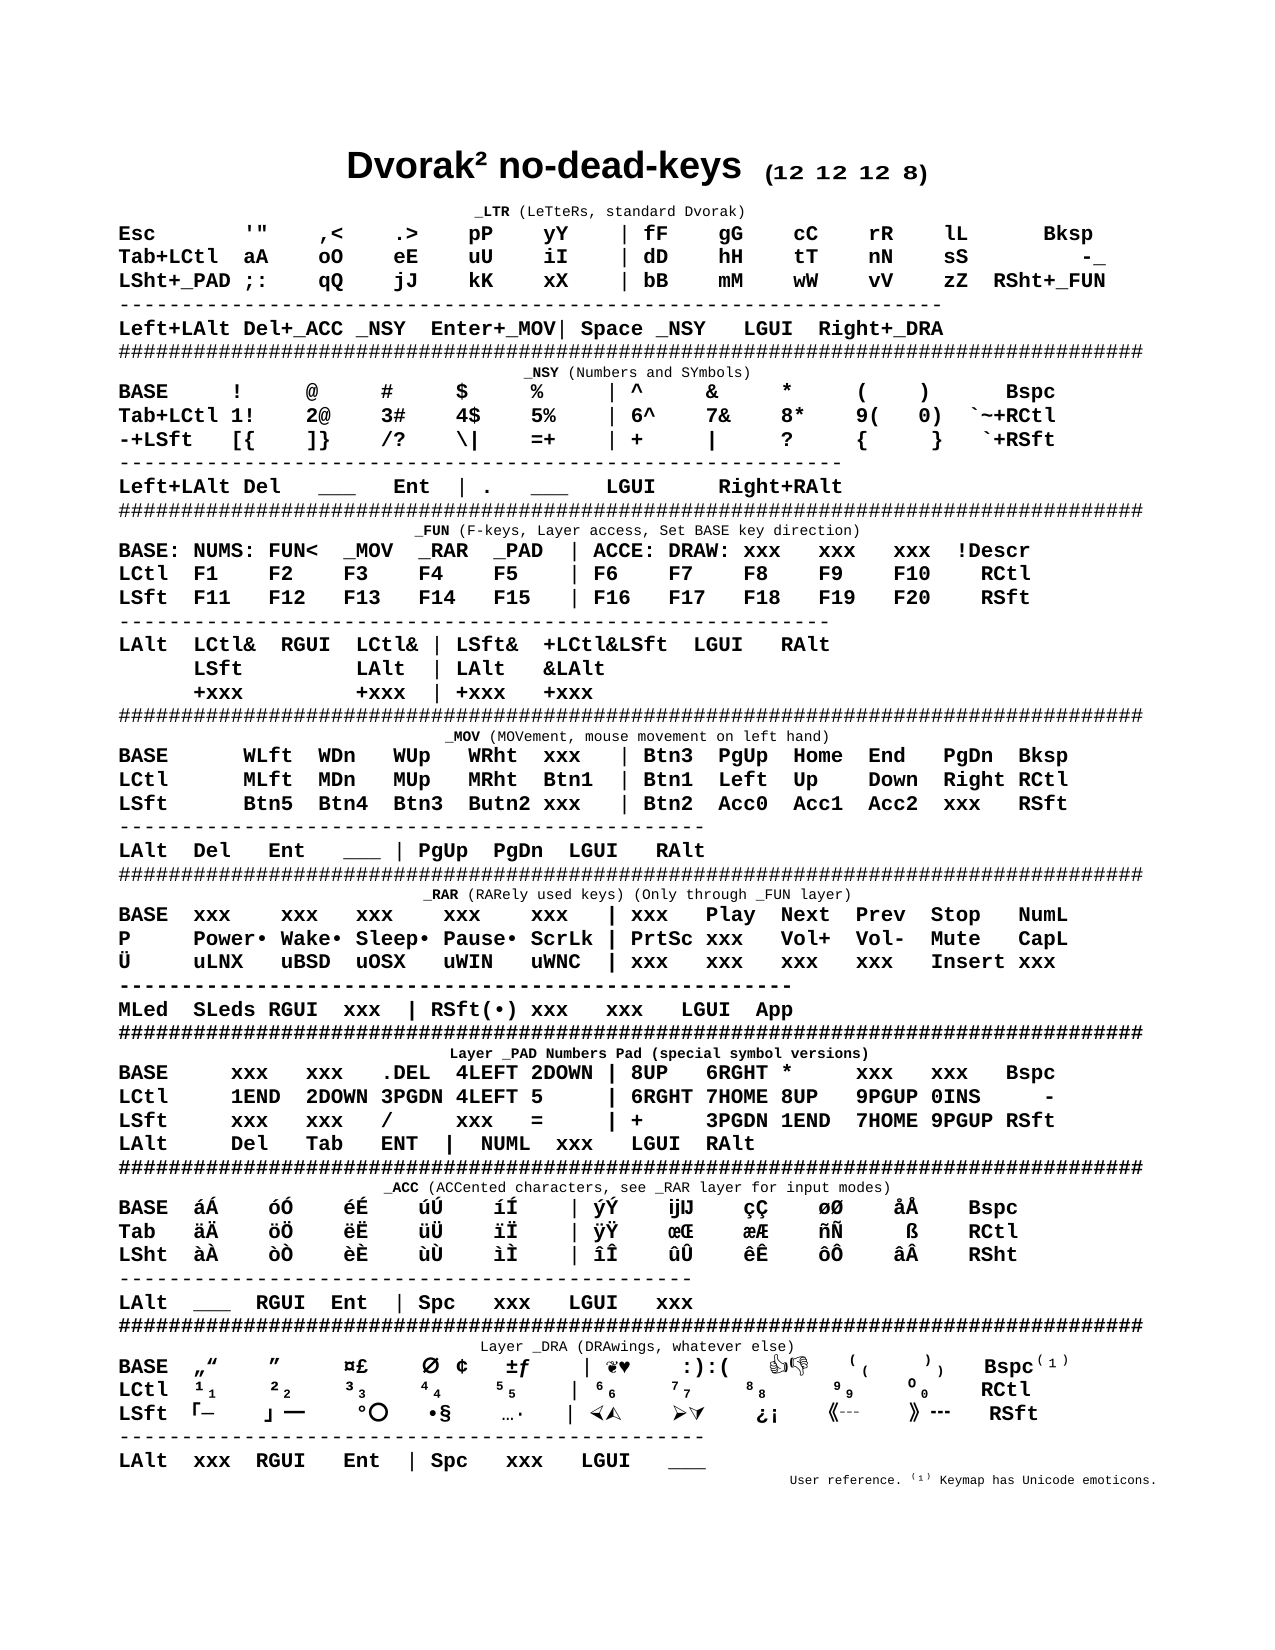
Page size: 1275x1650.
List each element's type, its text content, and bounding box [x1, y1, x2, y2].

text ---------------------------------------------- [118, 1268, 1157, 1292]
text LAlt xxx RGUI Ent | Spc xxx LGUI ___ [118, 1450, 1157, 1474]
text BASE xxx xxx .DEL 4LEFT 2DOWN | 8UP 6RGHT * xxx xxx Bspc [118, 1062, 1157, 1086]
text ----------------------------------------------- [118, 816, 1157, 840]
text MLed SLeds RGUI xxx | RSft(•) xxx xxx LGUI App [118, 998, 1157, 1022]
text Tab äÄ öÖ ëË üÜ ïÏ | ÿŸ œŒ æÆ ñÑ ß RCtl [118, 1221, 1157, 1244]
text _MOV (MOVement, mouse movement on left hand) [118, 729, 1157, 746]
text ################################################################################## [118, 864, 1157, 887]
text _ACC (ACCented characters, see _RAR layer for input modes) [118, 1181, 1157, 1197]
text ------------------------------------------------------ [118, 975, 1157, 998]
text Tab+LCtl 1! 2@ 3# 4$ 5% | 6^ 7& 8* 9( 0) `~+RCtl [118, 405, 1157, 429]
text Layer _DRA (DRAwings, whatever else) [118, 1339, 1157, 1356]
text LAlt ___ RGUI Ent | Spc xxx LGUI xxx [118, 1292, 1157, 1315]
subtitle Dvorak² no-dead-keys ₍₁₂ ₁₂ ₁₂ ₈₎ [118, 143, 1157, 187]
text LSht àÀ òÒ èÈ ùÙ ìÌ | îÎ ûÛ êÊ ôÔ âÂ RSht [118, 1244, 1157, 1268]
text BASE áÁ óÓ éÉ úÚ íÍ | ýÝ ĳĲ çÇ øØ åÅ Bspc [118, 1197, 1157, 1221]
text ################################################################################## [118, 705, 1157, 729]
text BASE xxx xxx xxx xxx xxx | xxx Play Next Prev Stop NumL [118, 904, 1157, 928]
text LSft 「─ 」━ °〇 •§ …· | ⮘⮙ ⮚⮛ ¿¡ 《┄ 》┅ RSft [118, 1403, 1157, 1427]
text ################################################################################## [118, 1022, 1157, 1046]
text LSft xxx xxx / xxx = | + 3PGDN 1END 7HOME 9PGUP RSft [118, 1110, 1157, 1133]
text ------------------------------------------------------------------ [118, 294, 1157, 317]
text _RAR (RARely used keys) (Only through _FUN layer) [118, 887, 1157, 904]
text LCtl F1 F2 F3 F4 F5 | F6 F7 F8 F9 F10 RCtl [118, 563, 1157, 587]
text BASE ! @ # $ % | ^ & * ( ) Bspc [118, 381, 1157, 405]
text Ü uLNX uBSD uOSX uWIN uWNC | xxx xxx xxx xxx Insert xxx [118, 951, 1157, 975]
text LSft LAlt | LAlt &LAlt [118, 658, 1157, 682]
text LCtl 1END 2DOWN 3PGDN 4LEFT 5 | 6RGHT 7HOME 8UP 9PGUP 0INS - [118, 1086, 1157, 1110]
text _NSY (Numbers and SYmbols) [118, 365, 1157, 381]
text BASE „“ ” ¤£ ∅ ¢ ±ƒ | ❦♥ :):( 👍👎 ⁽₍ ⁾₎ Bspc⁽¹⁾ [118, 1356, 1157, 1379]
text LSft F11 F12 F13 F14 F15 | F16 F17 F18 F19 F20 RSft [118, 587, 1157, 611]
text LSft Btn5 Btn4 Btn3 Butn2 xxx | Btn2 Acc0 Acc1 Acc2 xxx RSft [118, 793, 1157, 816]
text +xxx +xxx | +xxx +xxx [118, 682, 1157, 705]
text ################################################################################## [118, 1315, 1157, 1339]
text LCtl MLft MDn MUp MRht Btn1 | Btn1 Left Up Down Right RCtl [118, 769, 1157, 793]
text ################################################################################## [118, 341, 1157, 365]
text --------------------------------------------------------- [118, 611, 1157, 634]
text BASE WLft WDn WUp WRht xxx | Btn3 PgUp Home End PgDn Bksp [118, 746, 1157, 769]
text P Power• Wake• Sleep• Pause• ScrLk | PrtSc xxx Vol+ Vol- Mute CapL [118, 928, 1157, 951]
text ----------------------------------------------- [118, 1427, 1157, 1450]
text User reference. ⁽¹⁾ Keymap has Unicode emoticons. [118, 1474, 1157, 1488]
text Esc '" ,< .> pP yY | fF gG cC rR lL Bksp [118, 223, 1157, 247]
text Layer _PAD Numbers Pad (special symbol versions) [118, 1046, 1157, 1062]
text LAlt Del Ent ___ | PgUp PgDn LGUI RAlt [118, 840, 1157, 864]
text ################################################################################## [118, 499, 1157, 523]
text -+LSft [{ ]} /? \| =+ | + | ? { } `+RSft [118, 429, 1157, 452]
text ---------------------------------------------------------- [118, 452, 1157, 476]
text _LTR (LeTteRs, standard Dvorak) [118, 199, 1157, 223]
text Tab+LCtl aA oO eE uU iI | dD hH tT nN sS -_ [118, 247, 1157, 270]
text Left+LAlt Del ___ Ent | . ___ LGUI Right+RAlt [118, 476, 1157, 499]
text LSht+_PAD ;: qQ jJ kK xX | bB mM wW vV zZ RSht+_FUN [118, 270, 1157, 294]
text LAlt Del Tab ENT | NUML xxx LGUI RAlt [118, 1133, 1157, 1157]
text _FUN (F-keys, Layer access, Set BASE key direction) [118, 523, 1157, 540]
text ################################################################################## [118, 1157, 1157, 1181]
text LCtl ¹₁ ²₂ ³₃ ⁴₄ ⁵₅ | ⁶₆ ⁷₇ ⁸₈ ⁹₉ ⁰₀ RCtl [118, 1379, 1157, 1403]
text BASE: NUMS: FUN< _MOV _RAR _PAD | ACCE: DRAW: xxx xxx xxx !Descr [118, 540, 1157, 563]
text LAlt LCtl& RGUI LCtl& | LSft& +LCtl&LSft LGUI RAlt [118, 634, 1157, 658]
text Left+LAlt Del+_ACC _NSY Enter+_MOV| Space _NSY LGUI Right+_DRA [118, 317, 1157, 341]
